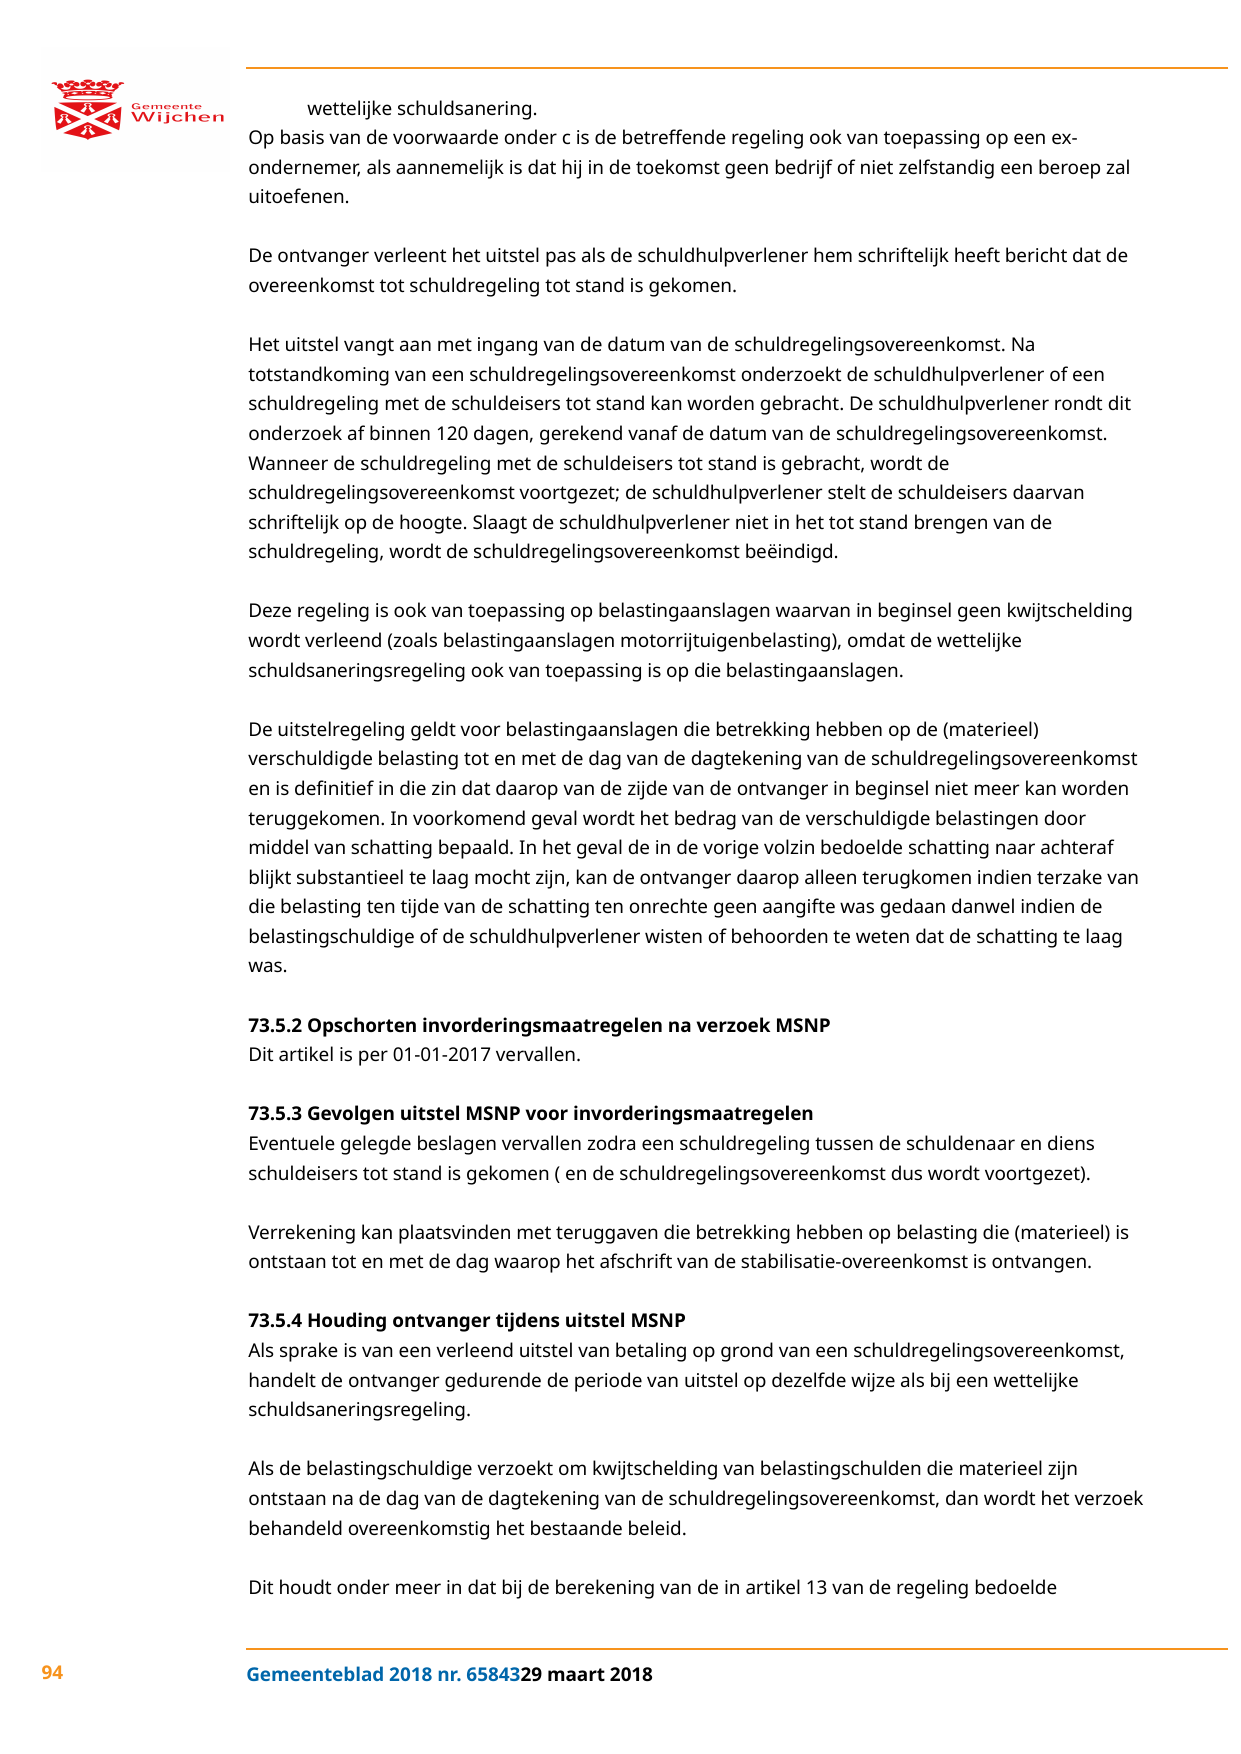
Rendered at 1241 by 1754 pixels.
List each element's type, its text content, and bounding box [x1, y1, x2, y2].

picture [41, 47, 231, 172]
text Het uitstel vangt aan met ingang van de datum van de schuldregelingsovereenkomst. Na totstandkoming van een schuldregelingsovereenkomst onderzoekt de schuldhulpverlener of een schuldregeling met de schuldeisers tot stand kan worden gebracht. De schuldhulpverlener rondt dit onderzoek af binnen 120 dagen, gerekend vanaf de datum van de schuldregelingsovereenkomst. Wanneer de schuldregeling met de schuldeisers tot stand is gebracht, wordt de schuldregelingsovereenkomst voortgezet; de schuldhulpverlener stelt de schuldeisers daarvan schriftelijk op de hoogte. Slaagt de schuldhulpverlener niet in het tot stand brengen van de schuldregeling, wordt de schuldregelingsovereenkomst beëindigd. [248, 331, 1152, 564]
text Als de belastingschuldige verzoekt om kwijtschelding van belastingschulden die materieel zijn ontstaan na de dag van de dagtekening van de schuldregelingsovereenkomst, dan wordt het verzoek behandeld overeenkomstig het bestaande beleid. [248, 1456, 1152, 1541]
text Dit artikel is per 01-01-2017 vervallen. [248, 1041, 1152, 1067]
text De uitstelregeling geldt voor belastingaanslagen die betrekking hebben op de (materieel) verschuldigde belasting tot en met de dag van de dagtekening van de schuldregelingsovereenkomst en is definitief in die zin dat daarop van de zijde van de ontvanger in beginsel niet meer kan worden teruggekomen. In voorkomend geval wordt het bedrag van de verschuldigde belastingen door middel van schatting bepaald. In het geval de in de vorige volzin bedoelde schatting naar achteraf blijkt substantieel te laag mocht zijn, kan de ontvanger daarop alleen terugkomen indien terzake van die belasting ten tijde van de schatting ten onrechte geen aangifte was gedaan danwel indien de belastingschuldige of de schuldhulpverlener wisten of behoorden te weten dat de schatting te laag was. [248, 716, 1152, 978]
text 73.5.2 Opschorten invorderingsmaatregelen na verzoek MSNP [248, 1012, 1152, 1038]
text Op basis van de voorwaarde onder c is de betreffende regeling ook van toepassing op een ex-ondernemer, als aannemelijk is dat hij in de toekomst geen bedrijf of niet zelfstandig een beroep zal uitoefenen. [248, 124, 1152, 209]
text Dit houdt onder meer in dat bij de berekening van de in artikel 13 van de regeling bedoelde [248, 1574, 1152, 1600]
text De ontvanger verleent het uitstel pas als de schuldhulpverlener hem schriftelijk heeft bericht dat de overeenkomst tot schuldregeling tot stand is gekomen. [248, 243, 1152, 298]
text Verrekening kan plaatsvinden met teruggaven die betrekking hebben op belasting die (materieel) is ontstaan tot en met de dag waarop het afschrift van de stabilisatie-overeenkomst is ontvangen. [248, 1219, 1152, 1274]
text Eventuele gelegde beslagen vervallen zodra een schuldregeling tussen de schuldenaar en diens schuldeisers tot stand is gekomen ( en de schuldregelingsovereenkomst dus wordt voortgezet). [248, 1130, 1152, 1186]
list wettelijke schuldsanering. [248, 95, 1152, 121]
text Deze regeling is ook van toepassing op belastingaanslagen waarvan in beginsel geen kwijtschelding wordt verleend (zoals belastingaanslagen motorrijtuigenbelasting), omdat de wettelijke schuldsaneringsregeling ook van toepassing is op die belastingaanslagen. [248, 598, 1152, 683]
text 73.5.4 Houding ontvanger tijdens uitstel MSNP [248, 1308, 1152, 1333]
text 73.5.3 Gevolgen uitstel MSNP voor invorderingsmaatregelen [248, 1101, 1152, 1126]
text Als sprake is van een verleend uitstel van betaling op grond van een schuldregelingsovereenkomst, handelt de ontvanger gedurende de periode van uitstel op dezelfde wijze als bij een wettelijke schuldsaneringsregeling. [248, 1337, 1152, 1422]
